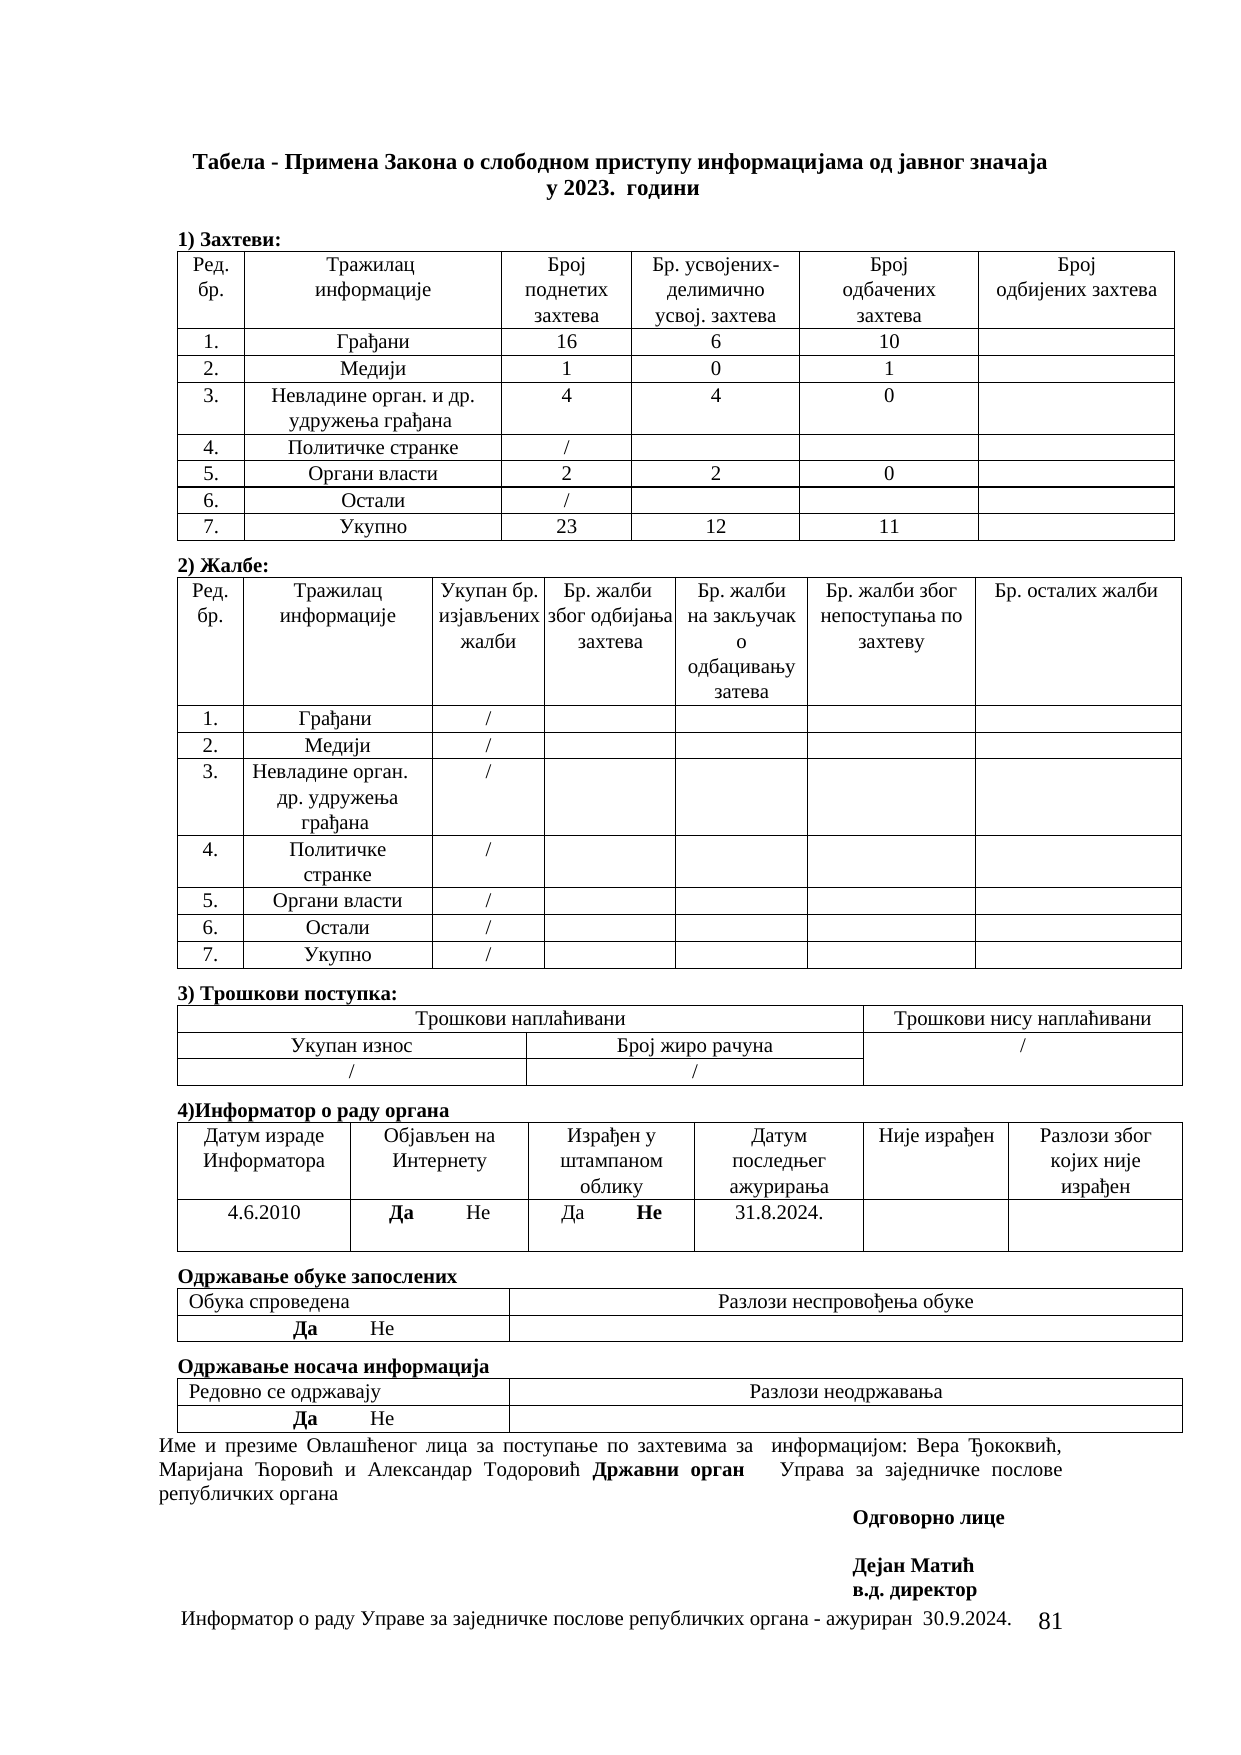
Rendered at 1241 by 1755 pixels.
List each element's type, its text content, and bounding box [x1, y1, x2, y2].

table_cell [979, 514, 1174, 540]
table_cell [808, 888, 975, 914]
table_header Разлози због којих није израђен [1009, 1123, 1182, 1199]
table_cell / [433, 915, 544, 941]
table_cell [979, 488, 1174, 513]
table_cell [800, 435, 978, 460]
table_cell 5. [178, 888, 243, 914]
table_header Датум последњег ажурирања [695, 1123, 863, 1199]
table_cell 3. [178, 759, 243, 835]
table_cell [510, 1406, 1182, 1432]
table_cell [545, 706, 675, 732]
table_cell Да Не [178, 1316, 509, 1341]
table_cell / [433, 759, 544, 835]
table_cell [808, 733, 975, 758]
table_header Разлози неодржавања [510, 1379, 1182, 1405]
table_header Ред. бр. [178, 578, 243, 705]
table_header Бр. жалби на закључак о одбацивању затева [676, 578, 807, 705]
table_cell [545, 915, 675, 941]
table_cell 10 [800, 329, 978, 354]
table_cell Невладине орган. др. удружења грађана [244, 759, 432, 835]
table_cell [676, 888, 807, 914]
table_header Број поднетих захтева [502, 252, 631, 328]
table_cell 2 [632, 461, 799, 486]
table_cell 4. [178, 435, 244, 460]
table_cell Укупан износ [178, 1033, 526, 1058]
table_cell [676, 915, 807, 941]
table_cell 6 [632, 329, 799, 354]
subtitle Одговорно лице [758, 1505, 1063, 1529]
table_cell / [502, 435, 631, 460]
table_cell [510, 1316, 1182, 1341]
table_cell [808, 942, 975, 968]
table_cell [979, 356, 1174, 382]
table_cell [808, 836, 975, 887]
table_cell [676, 733, 807, 758]
table_cell 1. [178, 706, 243, 732]
table_cell [676, 706, 807, 732]
table_header Укупан бр. изјављених жалби [433, 578, 544, 705]
table_cell [545, 836, 675, 887]
subtitle 2) Жалбе: [177, 553, 1063, 577]
table_header Редовно се одржавају [178, 1379, 509, 1405]
table_header Трошкови наплаћивани [178, 1006, 863, 1032]
table_cell 4 [632, 383, 799, 433]
table_cell Да Не [529, 1200, 694, 1251]
table_cell Број жиро рачуна [527, 1033, 863, 1058]
table_cell [979, 435, 1174, 460]
table_header Трошкови нису наплаћивани [864, 1006, 1182, 1032]
table_cell 4. [178, 836, 243, 887]
table_cell [808, 759, 975, 835]
table_cell / [178, 1059, 526, 1085]
table_cell 1 [800, 356, 978, 382]
table_cell 31.8.2024. [695, 1200, 863, 1251]
table_header Обука спроведена [178, 1289, 509, 1314]
table_cell [976, 733, 1181, 758]
table_cell [632, 488, 799, 513]
table_cell [976, 915, 1181, 941]
subtitle Дејан Матић [852, 1553, 1063, 1577]
table_cell 6. [178, 915, 243, 941]
subtitle 3) Трошкови поступка: [177, 981, 1063, 1005]
table_cell Да Не [178, 1406, 509, 1432]
table_header Израђен у штампаном облику [529, 1123, 694, 1199]
table_cell [976, 888, 1181, 914]
table_cell [676, 836, 807, 887]
table_cell 5. [178, 461, 244, 486]
table_cell / [502, 488, 631, 513]
table_cell / [433, 888, 544, 914]
table_cell Медији [245, 356, 501, 382]
table_cell 3. [178, 383, 244, 433]
table_cell 2. [178, 356, 244, 382]
table_cell / [433, 733, 544, 758]
table_cell [976, 942, 1181, 968]
table_cell / [433, 706, 544, 732]
subtitle в.д. директор [852, 1577, 1063, 1601]
table_cell 16 [502, 329, 631, 354]
subtitle Одржавање носача информација [177, 1354, 1063, 1378]
table_cell 2. [178, 733, 243, 758]
table_cell Oргани власти [244, 888, 432, 914]
table_header Датум израде Информатора [178, 1123, 350, 1199]
table_cell 0 [632, 356, 799, 382]
table_cell Политичке странке [245, 435, 501, 460]
table_cell [808, 706, 975, 732]
table_cell [979, 461, 1174, 486]
table_cell Да Не [351, 1200, 528, 1251]
table_header Разлози неспровођења обуке [510, 1289, 1182, 1314]
table_cell [545, 942, 675, 968]
text 4)Информатор о раду органа [177, 1098, 1063, 1122]
table_cell 0 [800, 383, 978, 433]
table_cell Медији [244, 733, 432, 758]
table_cell Политичке странке [244, 836, 432, 887]
subtitle 1) Захтеви: [177, 227, 1063, 251]
table_header Број одбачених захтева [800, 252, 978, 328]
table_cell / [527, 1059, 863, 1085]
table_cell [676, 759, 807, 835]
table_cell [676, 942, 807, 968]
table_cell [976, 836, 1181, 887]
table_cell [979, 329, 1174, 354]
table_cell [1009, 1200, 1182, 1251]
table_cell 6. [178, 488, 244, 513]
table_cell 4 [502, 383, 631, 433]
table_cell 4.6.2010 [178, 1200, 350, 1251]
table_cell 0 [800, 461, 978, 486]
table_cell Остали [244, 915, 432, 941]
table_cell / [864, 1033, 1182, 1085]
table_cell [545, 888, 675, 914]
table_cell [976, 759, 1181, 835]
table_header Бр. жалби због одбијања захтева [545, 578, 675, 705]
table_cell [545, 759, 675, 835]
table_cell 1 [502, 356, 631, 382]
table_cell 7. [178, 942, 243, 968]
table_cell [545, 733, 675, 758]
subtitle Име и презиме Овлашћеног лица за поступање по захтевима за информацијом: Вера Ђококвић, Маријана Ћоровић и Александар Тодоровић Државни орган Управа за заједничке послове републичких органа [158, 1433, 1063, 1505]
subtitle Одржавање обуке запослених [177, 1264, 1063, 1288]
table_cell 7. [178, 514, 244, 540]
table_header Ред.бр. [178, 252, 244, 328]
table_cell Невладине орган. и др. удружења грађана [245, 383, 501, 433]
table_header Број одбијених захтева [979, 252, 1174, 328]
table_cell Органи власти [245, 461, 501, 486]
table_cell / [433, 836, 544, 887]
text у 2023. години [177, 174, 1063, 200]
table_header Тражилац информације [245, 252, 501, 328]
table_cell Укупно [245, 514, 501, 540]
table_cell Остали [245, 488, 501, 513]
table_cell [632, 435, 799, 460]
table_cell / [433, 942, 544, 968]
table_header Тражилац информације [244, 578, 432, 705]
table_cell [976, 706, 1181, 732]
table_header Бр. жалби због непоступања по захтеву [808, 578, 975, 705]
table_cell 23 [502, 514, 631, 540]
table_cell Грађани [244, 706, 432, 732]
table_cell [808, 915, 975, 941]
table_cell 1. [178, 329, 244, 354]
text Табела - Примена Закона о слободном приступу информацијама од јавног значаја [177, 148, 1063, 174]
table_cell [800, 488, 978, 513]
table_cell [864, 1200, 1008, 1251]
table_cell 2 [502, 461, 631, 486]
table_header Није израђен [864, 1123, 1008, 1199]
table_header Бр. осталих жалби [976, 578, 1181, 705]
table_cell 11 [800, 514, 978, 540]
table_cell Грађани [245, 329, 501, 354]
table_cell Укупно [244, 942, 432, 968]
table_cell [979, 383, 1174, 433]
table_cell 12 [632, 514, 799, 540]
table_header Објављен на Интернету [351, 1123, 528, 1199]
table_header Бр. усвојених- делимично усвој. захтева [632, 252, 799, 328]
